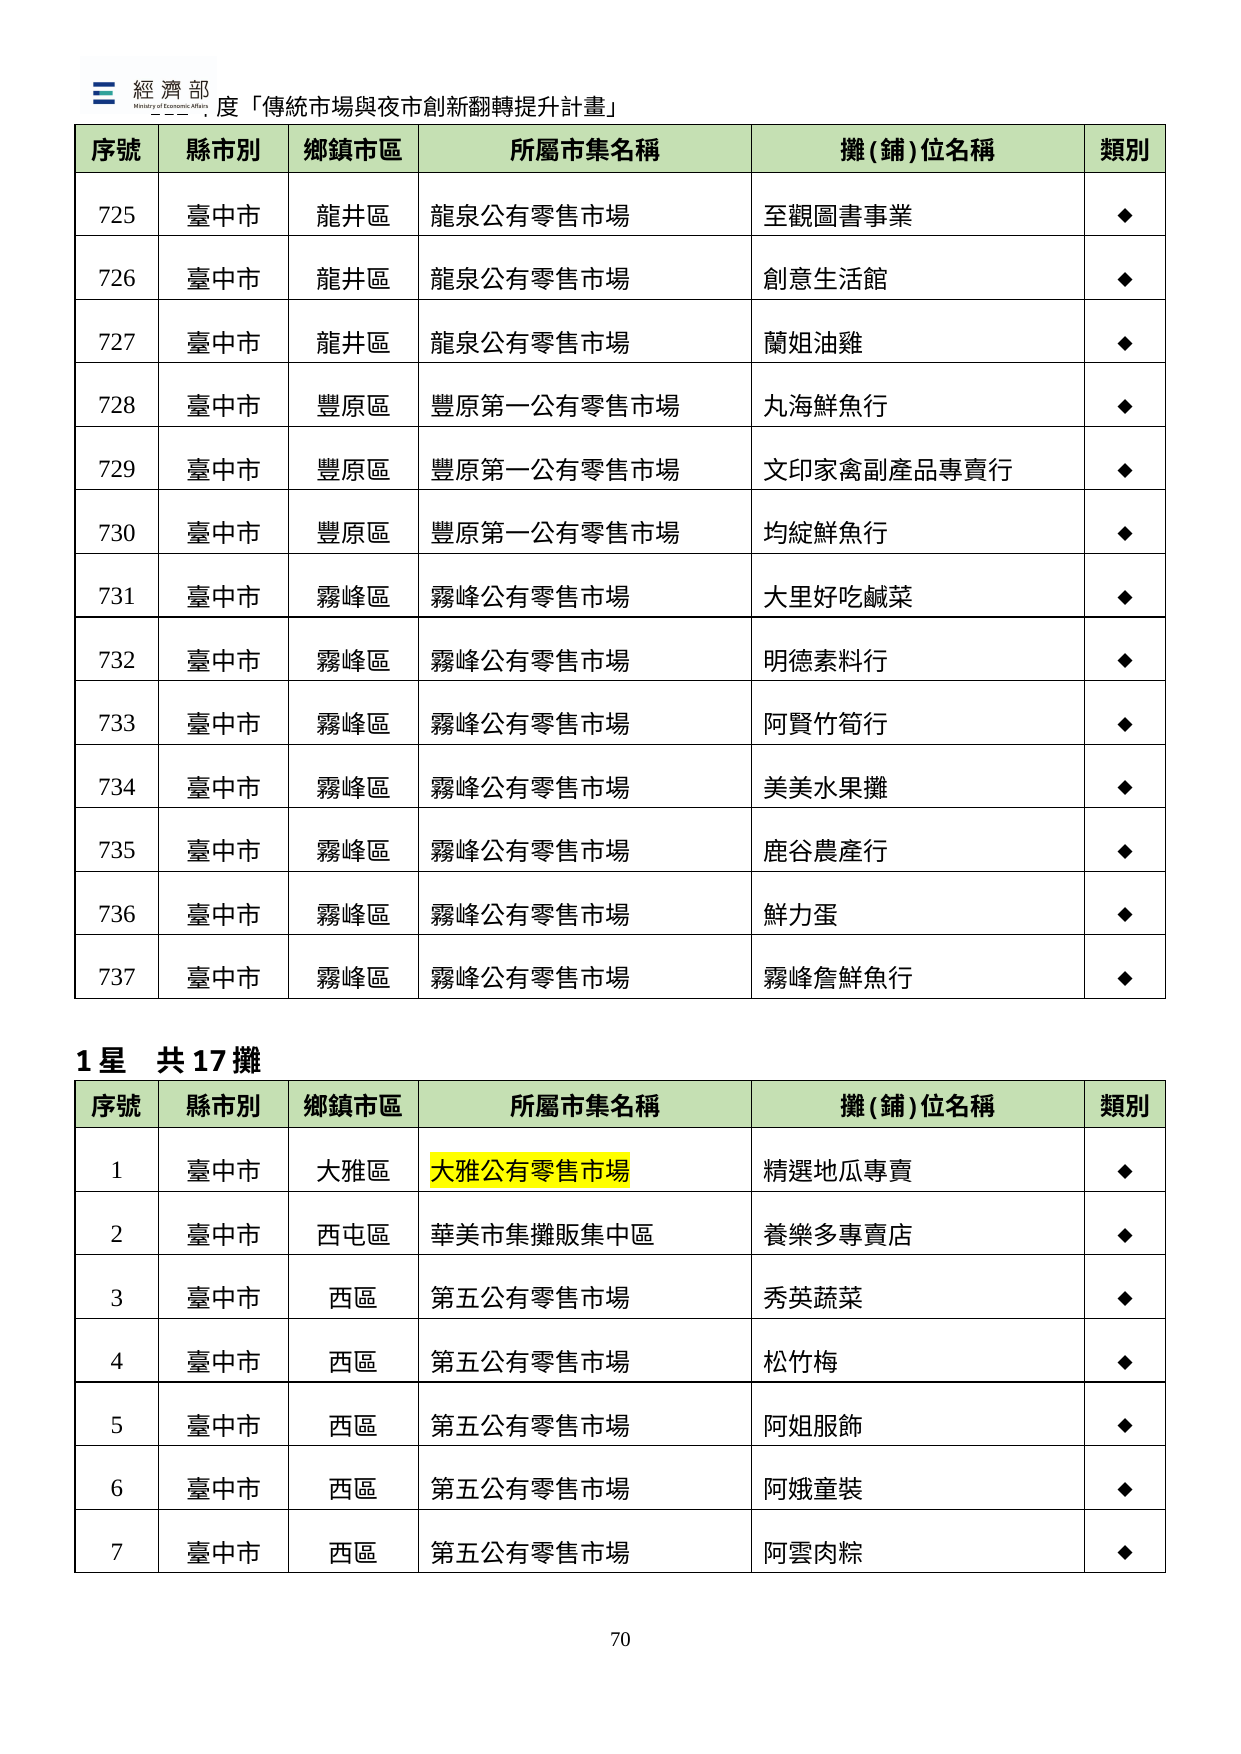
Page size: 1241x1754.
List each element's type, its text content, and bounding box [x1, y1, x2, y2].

table_cell 豐原第一公有零售市場 [419, 490, 751, 553]
table_cell 霧峰公有零售市場 [419, 872, 751, 934]
table_cell 731 [76, 554, 158, 616]
table_header 序號 [76, 125, 158, 172]
table_cell 霧峰區 [289, 618, 418, 680]
table_cell ◆ [1085, 490, 1165, 553]
table_cell 730 [76, 490, 158, 553]
table_cell 臺中市 [159, 300, 288, 362]
table_cell ◆ [1085, 554, 1165, 616]
table_cell 霧峰公有零售市場 [419, 935, 751, 998]
table_cell 3 [76, 1255, 158, 1318]
table_cell 臺中市 [159, 363, 288, 426]
table_cell 明德素料行 [752, 618, 1084, 680]
table_header 鄉鎮市區 [289, 1081, 418, 1127]
table_cell 第五公有零售市場 [419, 1383, 751, 1445]
table_cell 7 [76, 1510, 158, 1572]
table_cell 726 [76, 236, 158, 299]
table_cell 至觀圖書事業 [752, 173, 1084, 235]
table_cell 臺中市 [159, 1510, 288, 1572]
table_cell 霧峰區 [289, 681, 418, 743]
table_cell ◆ [1085, 872, 1165, 934]
table_cell 霧峰公有零售市場 [419, 745, 751, 807]
table_cell 西區 [289, 1383, 418, 1445]
table_cell 臺中市 [159, 1192, 288, 1254]
table_cell ◆ [1085, 1383, 1165, 1445]
table_cell 臺中市 [159, 427, 288, 489]
table_cell ◆ [1085, 935, 1165, 998]
table_cell 1 [76, 1128, 158, 1191]
table_cell 霧峰公有零售市場 [419, 808, 751, 871]
table_cell 臺中市 [159, 236, 288, 299]
table_cell 733 [76, 681, 158, 743]
table_cell 西區 [289, 1255, 418, 1318]
table_cell 龍井區 [289, 173, 418, 235]
table_cell 西區 [289, 1446, 418, 1508]
table_header 序號 [76, 1081, 158, 1127]
table_cell 西區 [289, 1319, 418, 1381]
table_cell 737 [76, 935, 158, 998]
table_cell 霧峰區 [289, 554, 418, 616]
table_cell 阿賢竹筍行 [752, 681, 1084, 743]
table_cell 大里好吃鹹菜 [752, 554, 1084, 616]
table_cell 阿雲肉粽 [752, 1510, 1084, 1572]
table_cell 735 [76, 808, 158, 871]
table_cell 霧峰區 [289, 872, 418, 934]
table_cell 龍井區 [289, 300, 418, 362]
table_cell 霧峰區 [289, 935, 418, 998]
table_cell 豐原區 [289, 363, 418, 426]
table_cell 創意生活館 [752, 236, 1084, 299]
table_cell 第五公有零售市場 [419, 1446, 751, 1508]
table_cell 臺中市 [159, 872, 288, 934]
table_cell 阿姐服飾 [752, 1383, 1084, 1445]
table_cell 文印家禽副產品專賣行 [752, 427, 1084, 489]
table_cell 豐原區 [289, 427, 418, 489]
table_header 類別 [1085, 1081, 1165, 1127]
table_cell ◆ [1085, 618, 1165, 680]
table_cell 728 [76, 363, 158, 426]
table_cell 秀英蔬菜 [752, 1255, 1084, 1318]
table_cell ◆ [1085, 427, 1165, 489]
table_cell ◆ [1085, 173, 1165, 235]
table_cell 鹿谷農產行 [752, 808, 1084, 871]
table_cell 大雅區 [289, 1128, 418, 1191]
table_cell 臺中市 [159, 1383, 288, 1445]
table_cell 龍泉公有零售市場 [419, 236, 751, 299]
table_cell 6 [76, 1446, 158, 1508]
table_cell 美美水果攤 [752, 745, 1084, 807]
table_cell 732 [76, 618, 158, 680]
table_cell 4 [76, 1319, 158, 1381]
table_cell 精選地瓜專賣 [752, 1128, 1084, 1191]
table_cell 736 [76, 872, 158, 934]
table_cell ◆ [1085, 1128, 1165, 1191]
table_cell 729 [76, 427, 158, 489]
table_cell 鮮力蛋 [752, 872, 1084, 934]
table_cell 豐原第一公有零售市場 [419, 427, 751, 489]
table_cell 臺中市 [159, 745, 288, 807]
table_cell 阿娥童裝 [752, 1446, 1084, 1508]
table_cell 養樂多專賣店 [752, 1192, 1084, 1254]
table_header 鄉鎮市區 [289, 125, 418, 172]
table_cell 臺中市 [159, 681, 288, 743]
table_cell 西區 [289, 1510, 418, 1572]
table_cell 霧峰區 [289, 808, 418, 871]
table_cell 臺中市 [159, 935, 288, 998]
table_cell 霧峰公有零售市場 [419, 618, 751, 680]
table_cell 727 [76, 300, 158, 362]
table_cell ◆ [1085, 808, 1165, 871]
table_cell ◆ [1085, 1319, 1165, 1381]
table_cell ◆ [1085, 1255, 1165, 1318]
table_header 所屬市集名稱 [419, 1081, 751, 1127]
table_cell ◆ [1085, 363, 1165, 426]
table_header 類別 [1085, 125, 1165, 172]
table_cell 臺中市 [159, 1319, 288, 1381]
table_cell 第五公有零售市場 [419, 1319, 751, 1381]
table_header 縣市別 [159, 125, 288, 172]
table_cell 豐原區 [289, 490, 418, 553]
table_header 攤(鋪)位名稱 [752, 125, 1084, 172]
text 1星 共17攤 [75, 1017, 1165, 1080]
table_cell 龍井區 [289, 236, 418, 299]
table_cell 蘭姐油雞 [752, 300, 1084, 362]
table_cell 2 [76, 1192, 158, 1254]
table_cell 臺中市 [159, 808, 288, 871]
table_cell 豐原第一公有零售市場 [419, 363, 751, 426]
table_cell 第五公有零售市場 [419, 1510, 751, 1572]
table_cell ◆ [1085, 236, 1165, 299]
table_cell ◆ [1085, 1192, 1165, 1254]
table_cell ◆ [1085, 681, 1165, 743]
table_cell 臺中市 [159, 1446, 288, 1508]
table_cell 臺中市 [159, 618, 288, 680]
table_cell 西屯區 [289, 1192, 418, 1254]
table_header 縣市別 [159, 1081, 288, 1127]
table_cell 霧峰詹鮮魚行 [752, 935, 1084, 998]
table_cell 725 [76, 173, 158, 235]
table_cell 龍泉公有零售市場 [419, 173, 751, 235]
table_cell 第五公有零售市場 [419, 1255, 751, 1318]
table_cell ◆ [1085, 1446, 1165, 1508]
table_cell ◆ [1085, 300, 1165, 362]
table_cell 臺中市 [159, 173, 288, 235]
table_cell 臺中市 [159, 554, 288, 616]
table_cell 華美市集攤販集中區 [419, 1192, 751, 1254]
table_cell 霧峰區 [289, 745, 418, 807]
table_cell 臺中市 [159, 1255, 288, 1318]
table_cell 臺中市 [159, 1128, 288, 1191]
table_cell 734 [76, 745, 158, 807]
table_cell 霧峰公有零售市場 [419, 681, 751, 743]
table_cell 5 [76, 1383, 158, 1445]
table_header 攤(鋪)位名稱 [752, 1081, 1084, 1127]
table_cell 霧峰公有零售市場 [419, 554, 751, 616]
table_cell 大雅公有零售市場 [419, 1128, 751, 1191]
table_cell 臺中市 [159, 490, 288, 553]
table_header 所屬市集名稱 [419, 125, 751, 172]
table_cell 松竹梅 [752, 1319, 1084, 1381]
table_cell ◆ [1085, 1510, 1165, 1572]
table_cell ◆ [1085, 745, 1165, 807]
table_cell 均綻鮮魚行 [752, 490, 1084, 553]
table_cell 丸海鮮魚行 [752, 363, 1084, 426]
table_cell 龍泉公有零售市場 [419, 300, 751, 362]
